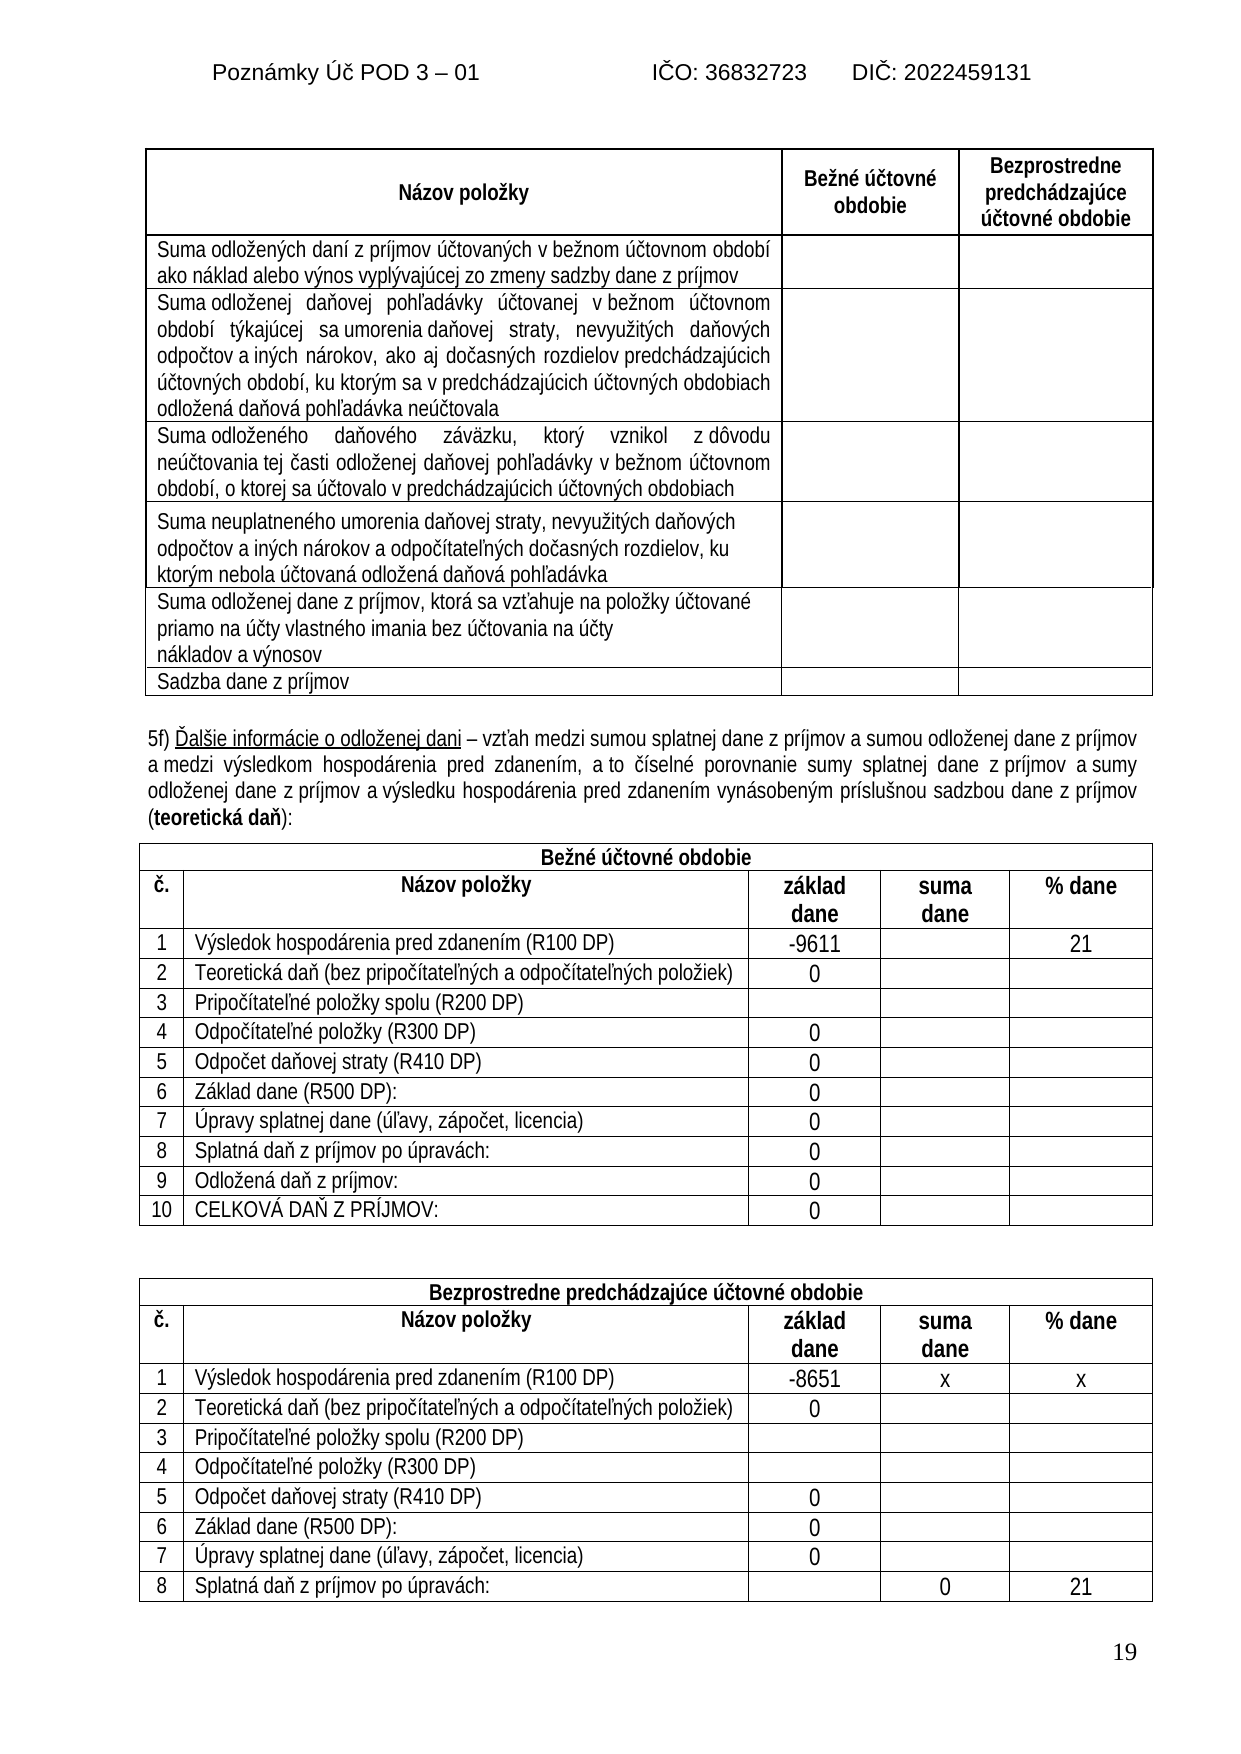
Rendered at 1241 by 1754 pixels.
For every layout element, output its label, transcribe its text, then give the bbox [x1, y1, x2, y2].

table_cell [749, 989, 880, 1017]
table_cell 21 [1010, 1572, 1152, 1601]
table_cell [881, 1137, 1009, 1166]
table_cell [881, 1424, 1009, 1452]
table_cell [881, 1453, 1009, 1482]
table_header Bežné účtovné obdobie [140, 844, 1152, 870]
table_cell -8651 [749, 1364, 880, 1393]
table_cell x [1010, 1364, 1152, 1393]
table_cell x [881, 1364, 1009, 1393]
table_header Bezprostredne predchádzajúce účtovné obdobie [960, 150, 1152, 233]
table_cell CELKOVÁ DAŇ Z PRÍJMOV: [184, 1196, 748, 1225]
table_cell 0 [881, 1572, 1009, 1601]
table_cell základ dane [749, 1306, 880, 1363]
table_cell 0 [749, 1483, 880, 1512]
table_cell [1010, 989, 1152, 1017]
table_cell [1010, 1542, 1152, 1571]
table_cell [881, 1196, 1009, 1225]
table_cell Odpočet daňovej straty (R410 DP) [184, 1048, 748, 1077]
table_cell [960, 502, 1152, 587]
table_cell [1010, 1394, 1152, 1422]
table_cell 0 [749, 1137, 880, 1166]
table_cell [1010, 1513, 1152, 1541]
table_cell Úpravy splatnej dane (úľavy, zápočet, licencia) [184, 1542, 748, 1571]
table_header Bežné účtovné obdobie [783, 150, 958, 233]
table_cell 3 [140, 989, 183, 1017]
table_cell [960, 289, 1152, 421]
table_cell [783, 502, 958, 587]
table_cell 0 [749, 1167, 880, 1195]
table_cell Teoretická daň (bez pripočítateľných a odpočítateľných položiek) [184, 959, 748, 987]
table_header Názov položky [147, 150, 781, 233]
table_cell 0 [749, 1107, 880, 1136]
table_cell [749, 1453, 880, 1482]
table_cell 4 [140, 1018, 183, 1047]
table_cell 9 [140, 1167, 183, 1195]
table_cell [959, 587, 1152, 667]
table_cell [881, 1394, 1009, 1422]
table_cell [1010, 1137, 1152, 1166]
table_cell 2 [140, 959, 183, 987]
table_cell [881, 1542, 1009, 1571]
table_cell 0 [749, 1542, 880, 1571]
table_cell Pripočítateľné položky spolu (R200 DP) [184, 1424, 748, 1452]
table_header Bezprostredne predchádzajúce účtovné obdobie [140, 1279, 1152, 1305]
table_cell % dane [1010, 871, 1152, 928]
table_cell [783, 422, 958, 501]
table_cell [960, 422, 1152, 501]
table_cell [1010, 1018, 1152, 1047]
table_cell [881, 959, 1009, 987]
table_cell [881, 929, 1009, 958]
table_cell 21 [1010, 929, 1152, 958]
table_cell Splatná daň z príjmov po úpravách: [184, 1137, 748, 1166]
table_cell suma dane [881, 871, 1009, 928]
table_cell Suma odloženej dane z príjmov, ktorá sa vzťahuje na položky účtované priamo na účty vlastného imania bez účtovania na účty nákladov a výnosov [146, 588, 781, 667]
table_cell [881, 1513, 1009, 1541]
table_cell [1010, 1167, 1152, 1195]
table_cell Suma odloženej daňovej pohľadávky účtovanej v bežnom účtovnom období týkajúcej sa umorenia daňovej straty, nevyužitých daňových odpočtov a iných nárokov, ako aj dočasných rozdielov predchádzajúcich účtovných období, ku ktorým sa v predchádzajúcich účtovných obdobiach odložená daňová pohľadávka neúčtovala [147, 289, 781, 421]
table_cell č. [140, 871, 183, 928]
table_cell Úpravy splatnej dane (úľavy, zápočet, licencia) [184, 1107, 748, 1136]
table_cell 2 [140, 1394, 183, 1422]
table_cell základ dane [749, 871, 880, 928]
table_cell Suma odloženého daňového záväzku, ktorý vznikol z dôvodu neúčtovania tej časti odloženej daňovej pohľadávky v bežnom účtovnom období, o ktorej sa účtovalo v predchádzajúcich účtovných obdobiach [147, 422, 781, 501]
table_cell [1010, 1453, 1152, 1482]
table_cell 10 [140, 1196, 183, 1225]
table_cell Odpočítateľné položky (R300 DP) [184, 1453, 748, 1482]
table_cell [1010, 959, 1152, 987]
table_cell 0 [749, 1048, 880, 1077]
table_cell [881, 1078, 1009, 1106]
table_cell Odpočet daňovej straty (R410 DP) [184, 1483, 748, 1512]
text 5f) Ďalšie informácie o odloženej dani – vzťah medzi sumou splatnej dane z príjmov a sumou odloženej dane z príjmov a medzi výsledkom hospodárenia pred zdanením, a to číselné porovnanie sumy splatnej dane z príjmov a sumy odloženej dane z príjmov a výsledku hospodárenia pred zdanením vynásobeným príslušnou sadzbou dane z príjmov (teoretická daň): [148, 724, 1137, 830]
table_cell % dane [1010, 1306, 1152, 1363]
table_cell Odpočítateľné položky (R300 DP) [184, 1018, 748, 1047]
table_cell 7 [140, 1107, 183, 1136]
table_cell 0 [749, 1196, 880, 1225]
table_cell Suma neuplatneného umorenia daňovej straty, nevyužitých daňových odpočtov a iných nárokov a odpočítateľných dočasných rozdielov, ku ktorým nebola účtovaná odložená daňová pohľadávka [147, 502, 781, 587]
table_cell Základ dane (R500 DP): [184, 1513, 748, 1541]
table_cell [1010, 1424, 1152, 1452]
table_cell Odložená daň z príjmov: [184, 1167, 748, 1195]
table_cell 0 [749, 1018, 880, 1047]
table_cell 3 [140, 1424, 183, 1452]
table_cell [960, 236, 1152, 288]
table_cell Základ dane (R500 DP): [184, 1078, 748, 1106]
table_cell -9611 [749, 929, 880, 958]
table_cell Teoretická daň (bez pripočítateľných a odpočítateľných položiek) [184, 1394, 748, 1422]
table_cell Výsledok hospodárenia pred zdanením (R100 DP) [184, 1364, 748, 1393]
table_cell [749, 1424, 880, 1452]
table_cell 0 [749, 959, 880, 987]
table_cell Názov položky [184, 871, 748, 928]
table_cell [959, 667, 1152, 695]
table_cell [749, 1572, 880, 1601]
table_cell 5 [140, 1048, 183, 1077]
table_cell Pripočítateľné položky spolu (R200 DP) [184, 989, 748, 1017]
table_cell [1010, 1196, 1152, 1225]
table_cell suma dane [881, 1306, 1009, 1363]
table_cell [881, 1483, 1009, 1512]
table_cell [1010, 1107, 1152, 1136]
table_cell 7 [140, 1542, 183, 1571]
table_cell [783, 236, 958, 288]
table_cell [1010, 1078, 1152, 1106]
table_cell [782, 668, 958, 695]
table_cell 1 [140, 929, 183, 958]
table_cell [881, 1167, 1009, 1195]
table_cell Výsledok hospodárenia pred zdanením (R100 DP) [184, 929, 748, 958]
table_cell 6 [140, 1078, 183, 1106]
table_cell č. [140, 1306, 183, 1363]
table_cell 0 [749, 1394, 880, 1422]
table_cell Splatná daň z príjmov po úpravách: [184, 1572, 748, 1601]
table_cell 8 [140, 1572, 183, 1601]
table_cell 5 [140, 1483, 183, 1512]
table_cell 6 [140, 1513, 183, 1541]
table_cell [881, 989, 1009, 1017]
table_cell [1010, 1483, 1152, 1512]
table_cell 4 [140, 1453, 183, 1482]
table_cell [1010, 1048, 1152, 1077]
table_cell Sadzba dane z príjmov [146, 667, 781, 695]
table_cell [782, 588, 958, 667]
table_cell 8 [140, 1137, 183, 1166]
table_cell 0 [749, 1513, 880, 1541]
table_cell 0 [749, 1078, 880, 1106]
table_cell [783, 289, 958, 421]
table_cell [881, 1018, 1009, 1047]
table_cell [881, 1048, 1009, 1077]
table_cell Názov položky [184, 1306, 748, 1363]
table_cell 1 [140, 1364, 183, 1393]
table_cell [881, 1107, 1009, 1136]
table_cell Suma odložených daní z príjmov účtovaných v bežnom účtovnom období ako náklad alebo výnos vyplývajúcej zo zmeny sadzby dane z príjmov [147, 236, 781, 288]
